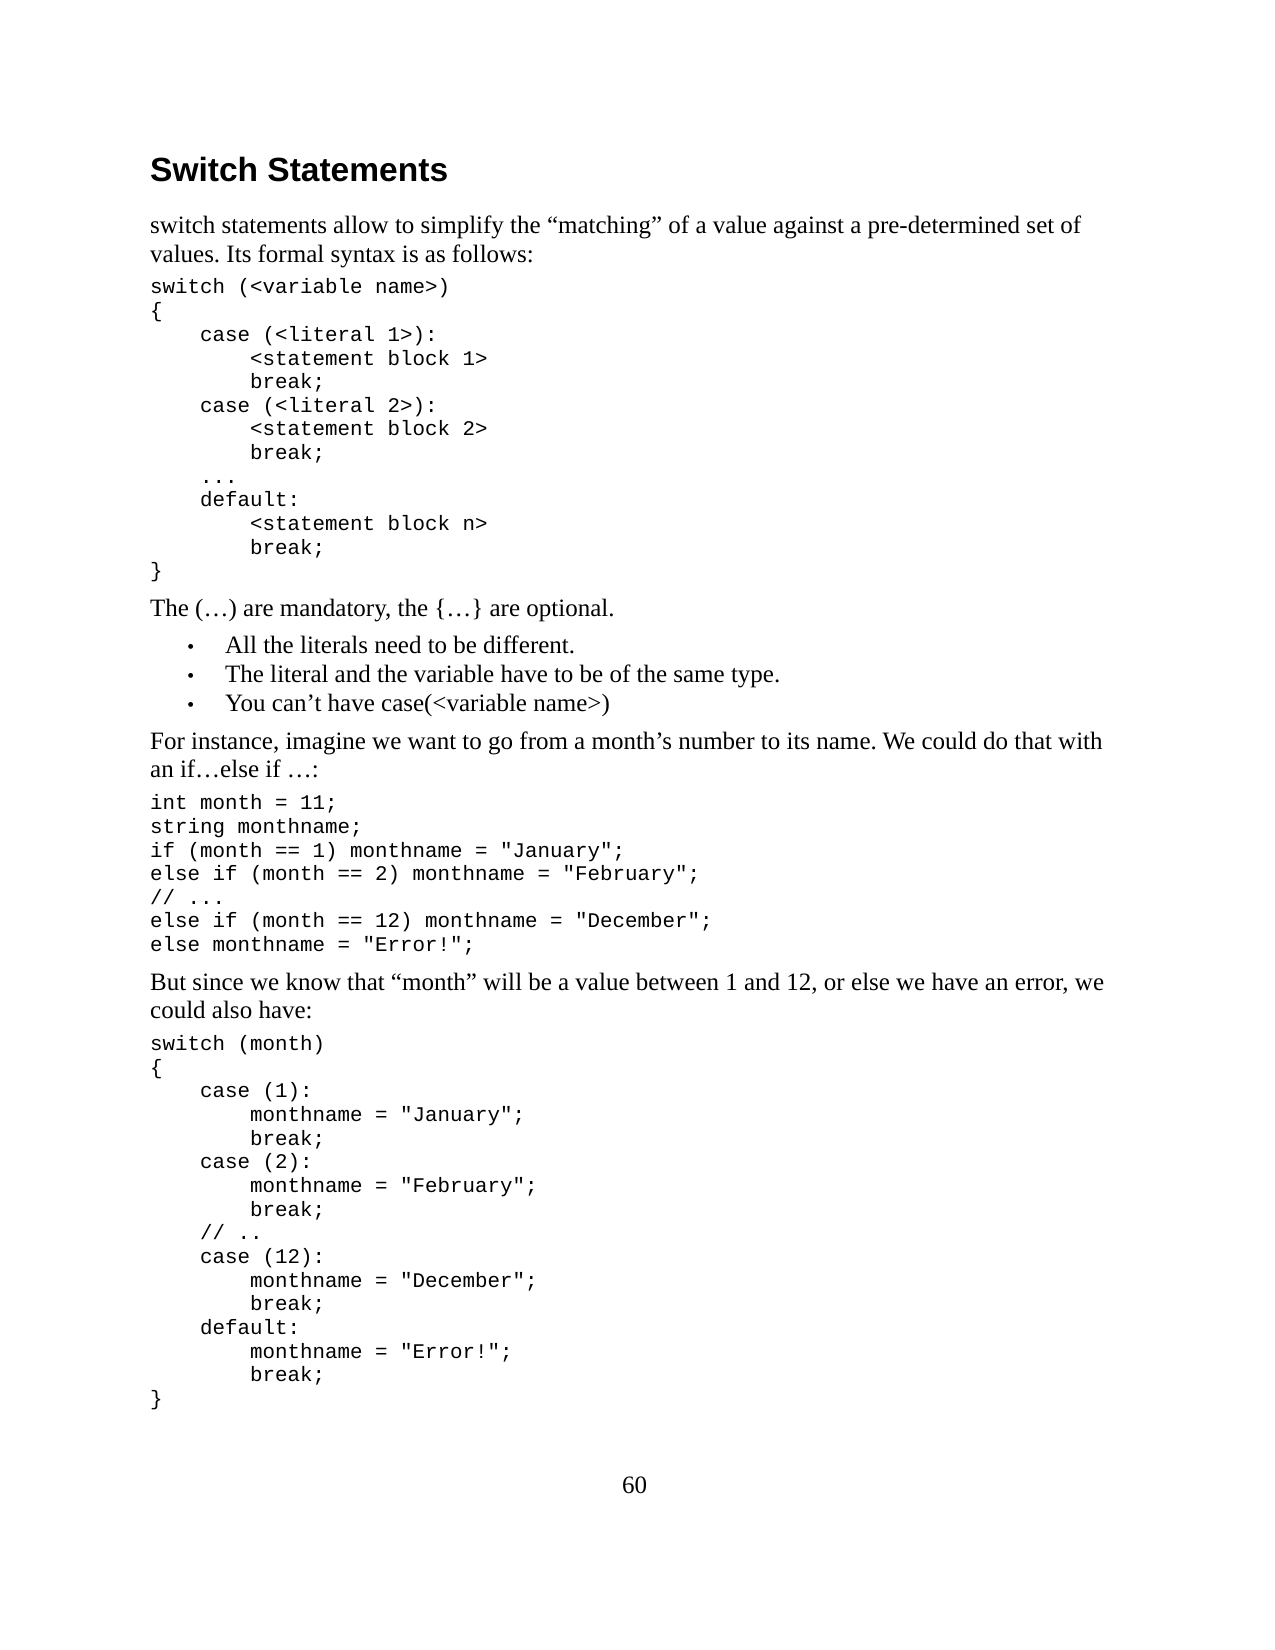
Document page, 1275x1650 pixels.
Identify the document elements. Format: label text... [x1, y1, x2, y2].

text monthname = "December"; [150, 1270, 1125, 1293]
text <statement block 1> [150, 347, 1125, 371]
text string monthname; [150, 816, 1125, 839]
text case (2): [150, 1151, 1125, 1175]
text break; [150, 1128, 1125, 1151]
text break; [150, 1293, 1125, 1317]
text { [150, 300, 1125, 324]
text // .. [150, 1222, 1125, 1246]
text int month = 11; [150, 792, 1125, 816]
list All the literals need to be different. [187, 631, 1125, 659]
text <statement block n> [150, 513, 1125, 537]
list You can’t have case(<variable name>) [187, 688, 1125, 717]
list The literal and the variable have to be of the same type. [187, 659, 1125, 688]
text But since we know that “month” will be a value between 1 and 12, or else we have an error, we could also have: [150, 967, 1125, 1024]
text } [150, 1388, 1125, 1412]
text For instance, imagine we want to go from a month’s number to its name. We could do that with an if…else if …: [150, 726, 1125, 783]
text break; [150, 1199, 1125, 1222]
text default: [150, 489, 1125, 513]
text break; [150, 537, 1125, 560]
text case (12): [150, 1246, 1125, 1270]
text ... [150, 466, 1125, 489]
text { [150, 1057, 1125, 1081]
text monthname = "January"; [150, 1104, 1125, 1128]
text <statement block 2> [150, 418, 1125, 442]
text case (<literal 2>): [150, 395, 1125, 418]
text else monthname = "Error!"; [150, 934, 1125, 958]
text default: [150, 1317, 1125, 1341]
text switch (<variable name>) [150, 277, 1125, 300]
text The (…) are mandatory, the {…} are optional. [150, 593, 1125, 622]
text case (<literal 1>): [150, 324, 1125, 347]
text if (month == 1) monthname = "January"; [150, 839, 1125, 863]
text else if (month == 12) monthname = "December"; [150, 911, 1125, 934]
subtitle Switch Statements [150, 150, 1125, 189]
text } [150, 560, 1125, 584]
text else if (month == 2) monthname = "February"; [150, 863, 1125, 887]
text break; [150, 442, 1125, 466]
text break; [150, 371, 1125, 395]
text case (1): [150, 1081, 1125, 1104]
text monthname = "February"; [150, 1175, 1125, 1199]
text switch statements allow to simplify the “matching” of a value against a pre-determined set of values. Its formal syntax is as follows: [150, 210, 1125, 268]
text // ... [150, 887, 1125, 911]
text switch (month) [150, 1033, 1125, 1057]
text monthname = "Error!"; [150, 1341, 1125, 1364]
text break; [150, 1364, 1125, 1388]
